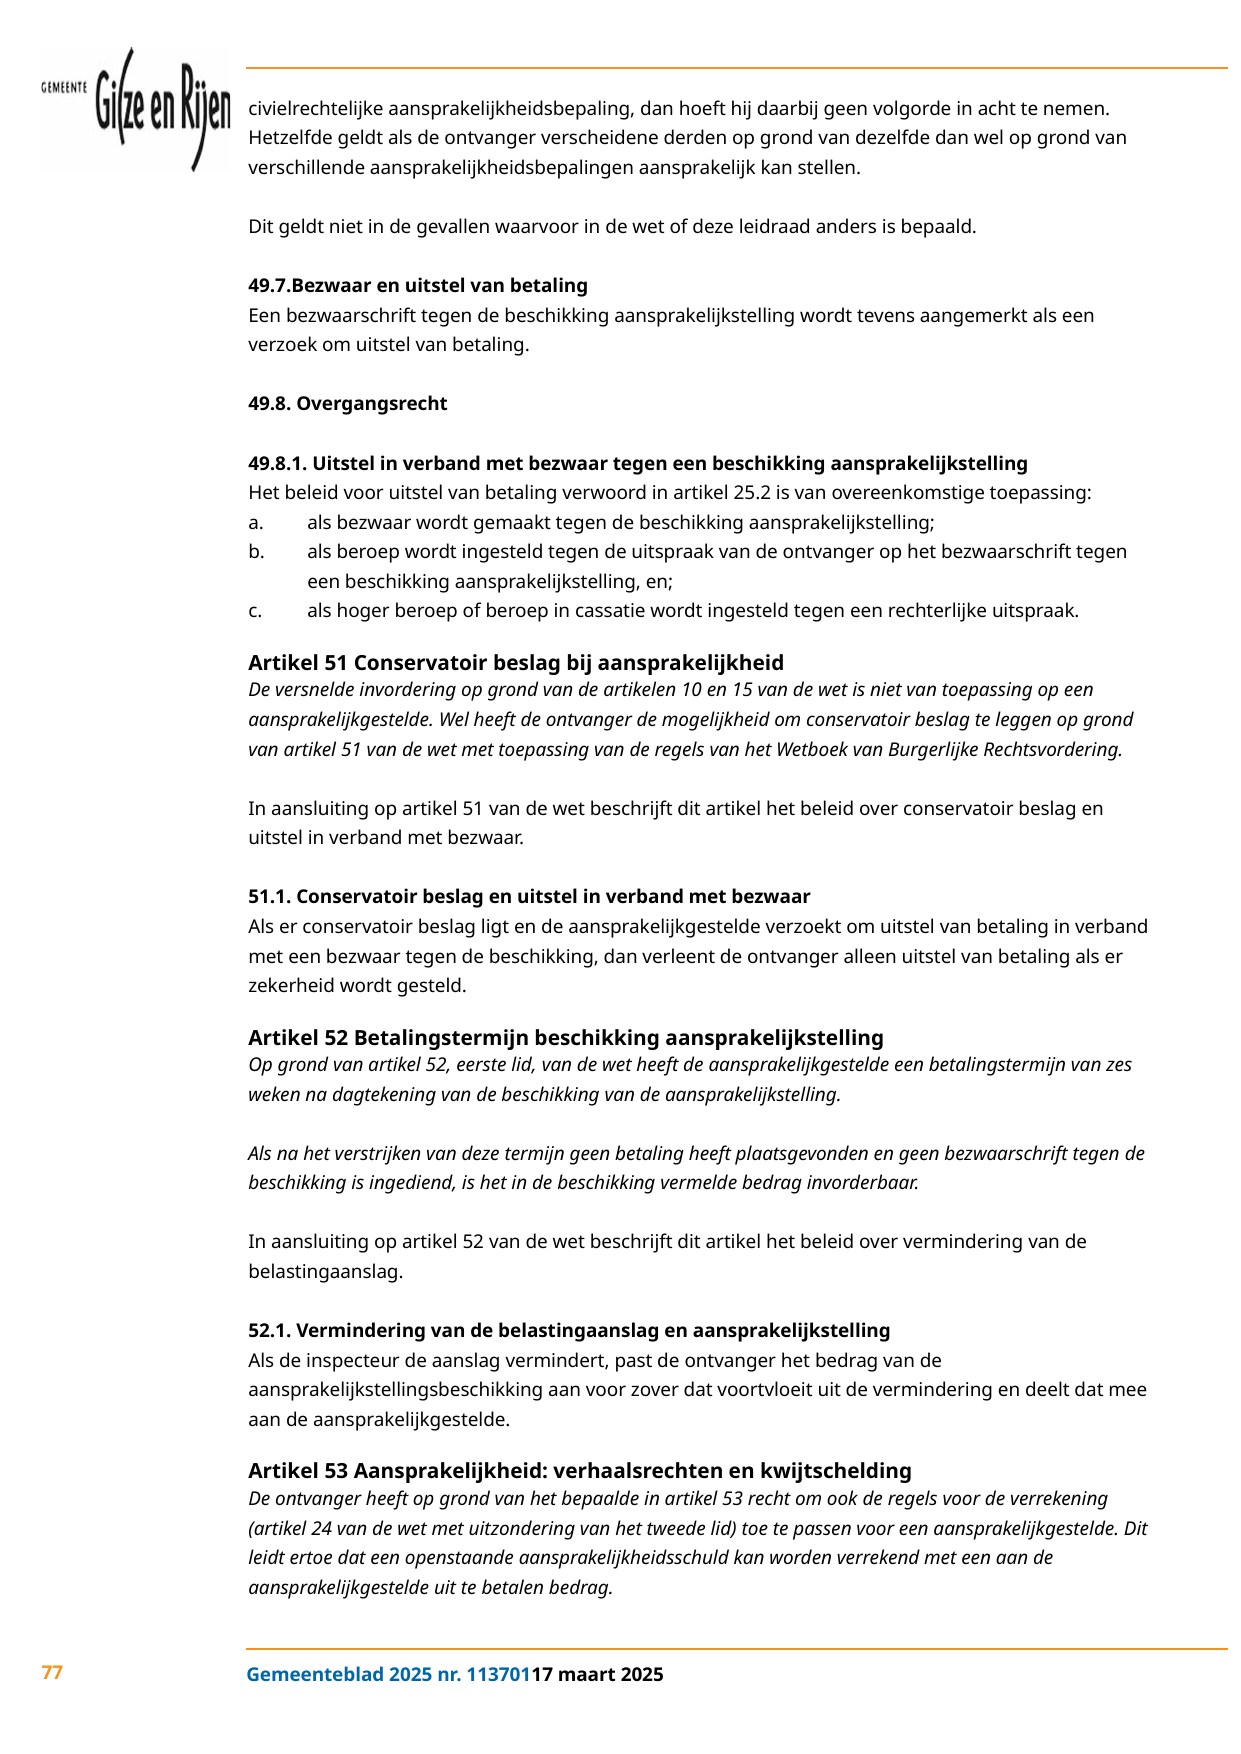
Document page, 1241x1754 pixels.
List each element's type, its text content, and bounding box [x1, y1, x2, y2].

list als beroep wordt ingesteld tegen de uitspraak van de ontvanger op het bezwaarschrift tegen een beschikking aansprakelijkstelling, en; [248, 538, 1152, 594]
text 49.8.1. Uitstel in verband met bezwaar tegen een beschikking aansprakelijkstelling [248, 450, 1152, 476]
text 49.8. Overgangsrecht [248, 391, 1152, 416]
text 52.1. Vermindering van de belastingaanslag en aansprakelijkstelling [248, 1317, 1152, 1343]
list als bezwaar wordt gemaakt tegen de beschikking aansprakelijkstelling; [248, 509, 1152, 535]
text Artikel 53 Aansprakelijkheid: verhaalsrechten en kwijtschelding [248, 1457, 1152, 1485]
text De ontvanger heeft op grond van het bepaalde in artikel 53 recht om ook de regels voor de verrekening (artikel 24 van de wet met uitzondering van het tweede lid) toe te passen voor een aansprakelijkgestelde. Dit leidt ertoe dat een openstaande aansprakelijkheidsschuld kan worden verrekend met een aan de aansprakelijkgestelde uit te betalen bedrag. [248, 1485, 1152, 1599]
text 49.7.Bezwaar en uitstel van betaling [248, 272, 1152, 298]
text Als de inspecteur de aanslag vermindert, past de ontvanger het bedrag van de aansprakelijkstellingsbeschikking aan voor zover dat voortvloeit uit de vermindering en deelt dat mee aan de aansprakelijkgestelde. [248, 1347, 1152, 1432]
list als hoger beroep of beroep in cassatie wordt ingesteld tegen een rechterlijke uitspraak. [248, 598, 1152, 623]
text De versnelde invordering op grond van de artikelen 10 en 15 van de wet is niet van toepassing op een aansprakelijkgestelde. Wel heeft de ontvanger de mogelijkheid om conservatoir beslag te leggen op grond van artikel 51 van de wet met toepassing van de regels van het Wetboek van Burgerlijke Rechtsvordering. [248, 677, 1152, 761]
text 51.1. Conservatoir beslag en uitstel in verband met bezwaar [248, 884, 1152, 909]
text Als er conservatoir beslag ligt en de aansprakelijkgestelde verzoekt om uitstel van betaling in verband met een bezwaar tegen de beschikking, dan verleent de ontvanger alleen uitstel van betaling als er zekerheid wordt gesteld. [248, 913, 1152, 998]
picture [41, 47, 231, 172]
text Op grond van artikel 52, eerste lid, van de wet heeft de aansprakelijkgestelde een betalingstermijn van zes weken na dagtekening van de beschikking van de aansprakelijkstelling. [248, 1051, 1152, 1107]
text Dit geldt niet in de gevallen waarvoor in de wet of deze leidraad anders is bepaald. [248, 213, 1152, 239]
text In aansluiting op artikel 51 van de wet beschrijft dit artikel het beleid over conservatoir beslag en uitstel in verband met bezwaar. [248, 795, 1152, 850]
text Een bezwaarschrift tegen de beschikking aansprakelijkstelling wordt tevens aangemerkt als een verzoek om uitstel van betaling. [248, 302, 1152, 357]
text Als na het verstrijken van deze termijn geen betaling heeft plaatsgevonden en geen bezwaarschrift tegen de beschikking is ingediend, is het in de beschikking vermelde bedrag invorderbaar. [248, 1140, 1152, 1195]
text civielrechtelijke aansprakelijkheidsbepaling, dan hoeft hij daarbij geen volgorde in acht te nemen. Hetzelfde geldt als de ontvanger verscheidene derden op grond van dezelfde dan wel op grond van verschillende aansprakelijkheidsbepalingen aansprakelijk kan stellen. [248, 95, 1152, 180]
text In aansluiting op artikel 52 van de wet beschrijft dit artikel het beleid over vermindering van de belastingaanslag. [248, 1229, 1152, 1284]
text Het beleid voor uitstel van betaling verwoord in artikel 25.2 is van overeenkomstige toepassing: [248, 479, 1152, 505]
text Artikel 52 Betalingstermijn beschikking aansprakelijkstelling [248, 1023, 1152, 1051]
text Artikel 51 Conservatoir beslag bij aansprakelijkheid [248, 648, 1152, 677]
